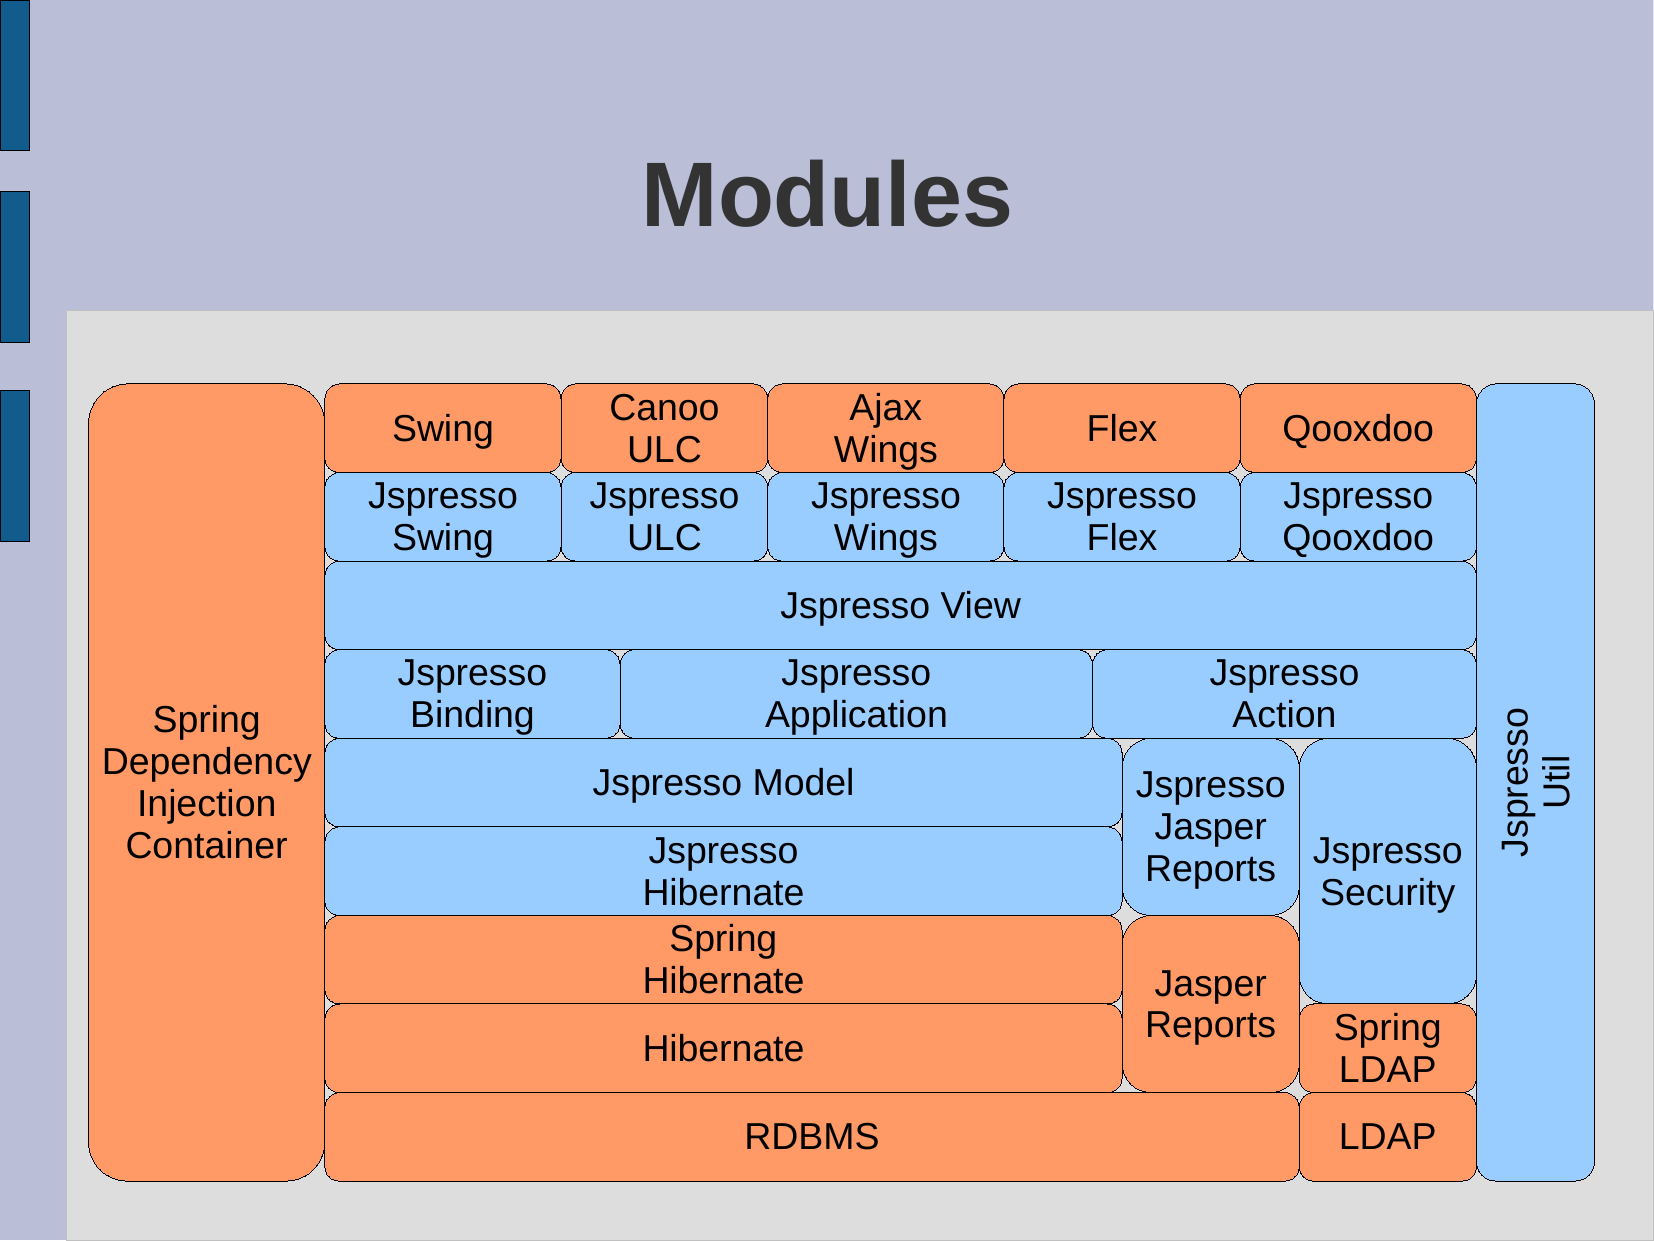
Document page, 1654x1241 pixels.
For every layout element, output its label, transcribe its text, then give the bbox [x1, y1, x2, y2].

text_box Spring Hibernate [324, 915, 1123, 1004]
text_box Swing [324, 383, 561, 472]
text_box Jspresso Security [1299, 738, 1476, 1003]
text_box Jspresso Wings [768, 472, 1004, 562]
text_box Spring Dependency Injection Container [88, 383, 325, 1182]
text_box Jspresso Flex [1003, 472, 1240, 562]
text_box Jspresso Model [324, 738, 1123, 827]
text_box LDAP [1299, 1093, 1477, 1182]
text_box Jspresso Qooxdoo [1240, 472, 1477, 562]
text_box Jspresso Application [620, 650, 1093, 738]
title Modules [121, 91, 1534, 299]
text_box Flex [1003, 383, 1240, 472]
text_box Jspresso Jasper Reports [1122, 738, 1299, 915]
text_box Ajax Wings [767, 383, 1004, 472]
text_box Jspresso ULC [561, 472, 768, 562]
text_box RDBMS [324, 1092, 1300, 1182]
text_box Qooxdoo [1240, 383, 1477, 472]
text_box Jasper Reports [1122, 915, 1300, 1092]
text_box Hibernate [324, 1004, 1123, 1093]
text_box Jspresso View [324, 561, 1476, 650]
text_box Jspresso Binding [324, 650, 621, 739]
text_box Jspresso Hibernate [324, 826, 1123, 916]
text_box Jspresso Action [1093, 650, 1476, 739]
text_box Spring LDAP [1299, 1003, 1476, 1093]
text_box Jspresso Util [1476, 383, 1595, 1182]
text_box Canoo ULC [561, 383, 768, 472]
text_box Jspresso Swing [324, 472, 562, 562]
